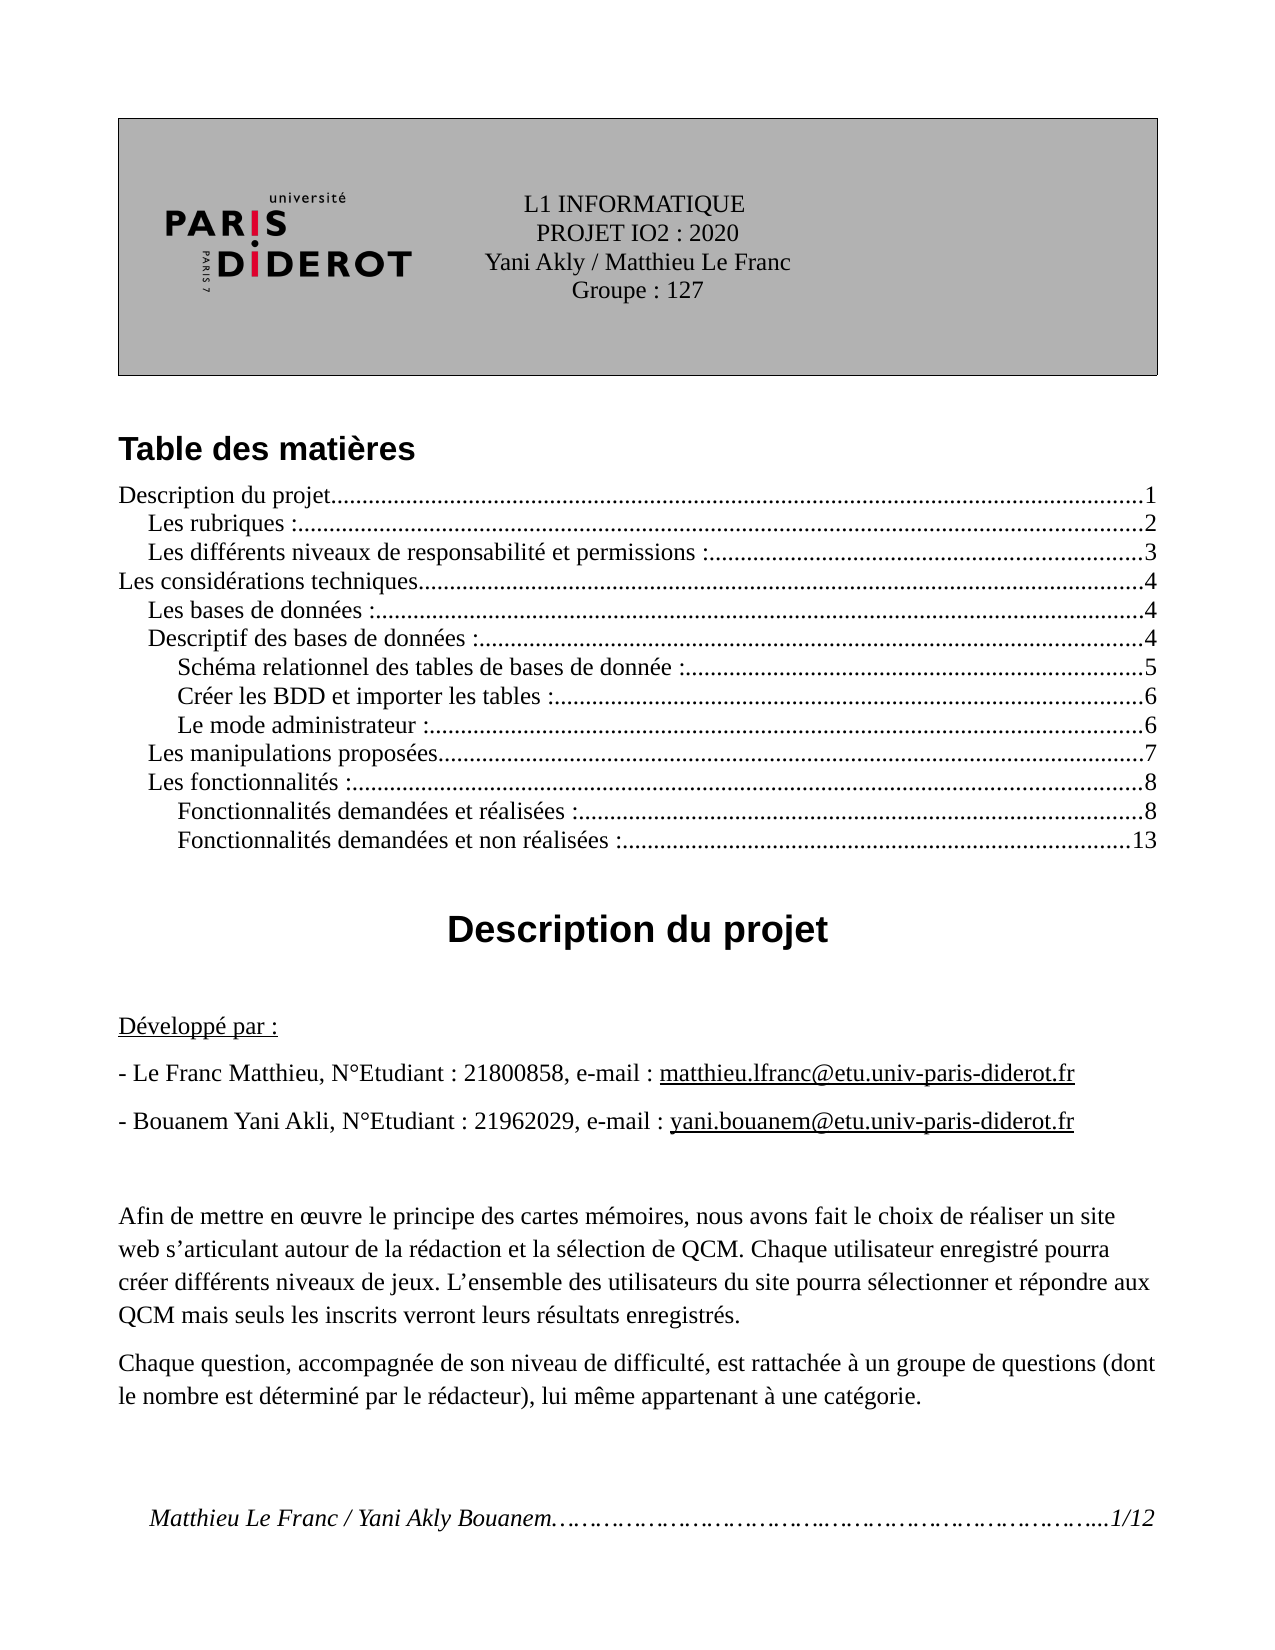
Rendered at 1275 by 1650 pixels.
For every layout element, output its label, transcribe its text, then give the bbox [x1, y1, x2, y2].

text - Bouanem Yani Akli, N°Etudiant : 21962029, e-mail : yani.bouanem@etu.univ-paris-diderot.fr [118, 1106, 1157, 1135]
text Les rubriques : 2 [148, 508, 1157, 537]
text Les manipulations proposées 7 [148, 738, 1157, 767]
text Fonctionnalités demandées et non réalisées : 13 [177, 825, 1157, 853]
text Descriptif des bases de données : 4 [148, 623, 1157, 652]
text Fonctionnalités demandées et réalisées : 8 [177, 796, 1157, 825]
text Les bases de données : 4 [148, 595, 1157, 623]
text Afin de mettre en œuvre le principe des cartes mémoires, nous avons fait le choix de réaliser un site web s’articulant autour de la rédaction et la sélection de QCM. Chaque utilisateur enregistré pourra créer différents niveaux de jeux. L’ensemble des utilisateurs du site pourra sélectionner et répondre aux QCM mais seuls les inscrits verront leurs résultats enregistrés. [118, 1201, 1157, 1329]
text Les considérations techniques 4 [118, 566, 1157, 595]
text - Le Franc Matthieu, N°Etudiant : 21800858, e-mail : matthieu.lfranc@etu.univ-paris-diderot.fr [118, 1058, 1157, 1087]
picture [167, 193, 411, 292]
text Chaque question, accompagnée de son niveau de difficulté, est rattachée à un groupe de questions (dont le nombre est déterminé par le rédacteur), lui même appartenant à une catégorie. [118, 1348, 1157, 1410]
text Développé par : [118, 1011, 1157, 1040]
text Les fonctionnalités : 8 [148, 767, 1157, 796]
text Créer les BDD et importer les tables : 6 [177, 681, 1157, 710]
text Description du projet 1 [118, 480, 1157, 508]
text Schéma relationnel des tables de bases de donnée : 5 [177, 652, 1157, 681]
subtitle Table des matières [118, 429, 1157, 467]
text Les différents niveaux de responsabilité et permissions : 3 [148, 537, 1157, 566]
subtitle Description du projet [118, 907, 1157, 951]
text Le mode administrateur : 6 [177, 710, 1157, 738]
